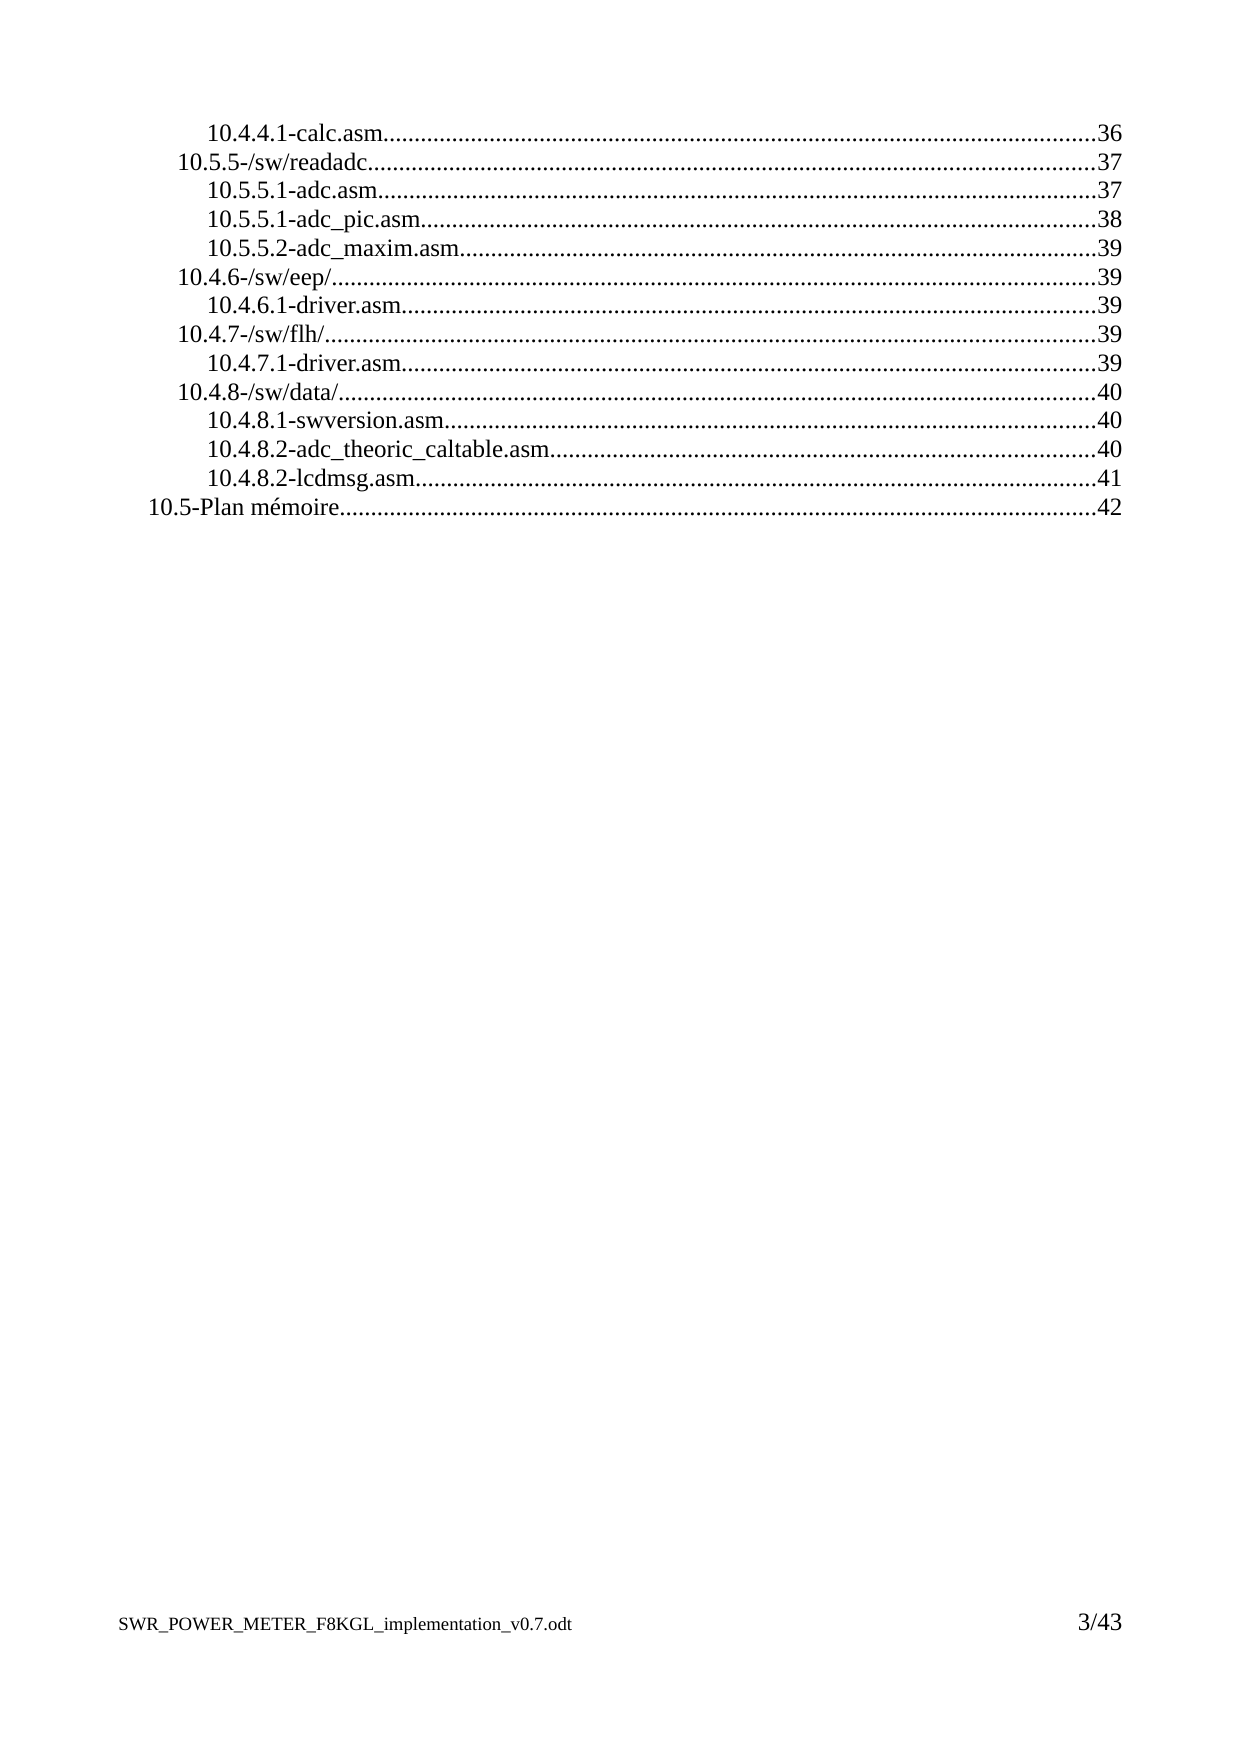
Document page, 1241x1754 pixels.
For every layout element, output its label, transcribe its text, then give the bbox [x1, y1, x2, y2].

text 10.5.5.1-adc_pic.asm 38 [207, 204, 1122, 233]
text 10.4.4.1-calc.asm 36 [207, 118, 1122, 147]
text 10.4.7.1-driver.asm 39 [207, 348, 1122, 377]
text 10.4.8-/sw/data/ 40 [177, 377, 1122, 406]
text 10.5.5-/sw/readadc 37 [177, 147, 1122, 176]
text 10.4.6-/sw/eep/ 39 [177, 262, 1122, 291]
text 10.4.8.1-swversion.asm 40 [207, 406, 1122, 434]
text 10.5.5.1-adc.asm 37 [207, 176, 1122, 204]
text 10.5-Plan mémoire 42 [148, 492, 1122, 521]
text 10.4.6.1-driver.asm 39 [207, 291, 1122, 319]
text 10.4.8.2-lcdmsg.asm 41 [207, 463, 1122, 492]
text 10.5.5.2-adc_maxim.asm 39 [207, 233, 1122, 262]
text 10.4.8.2-adc_theoric_caltable.asm 40 [207, 434, 1122, 463]
text 10.4.7-/sw/flh/ 39 [177, 319, 1122, 348]
